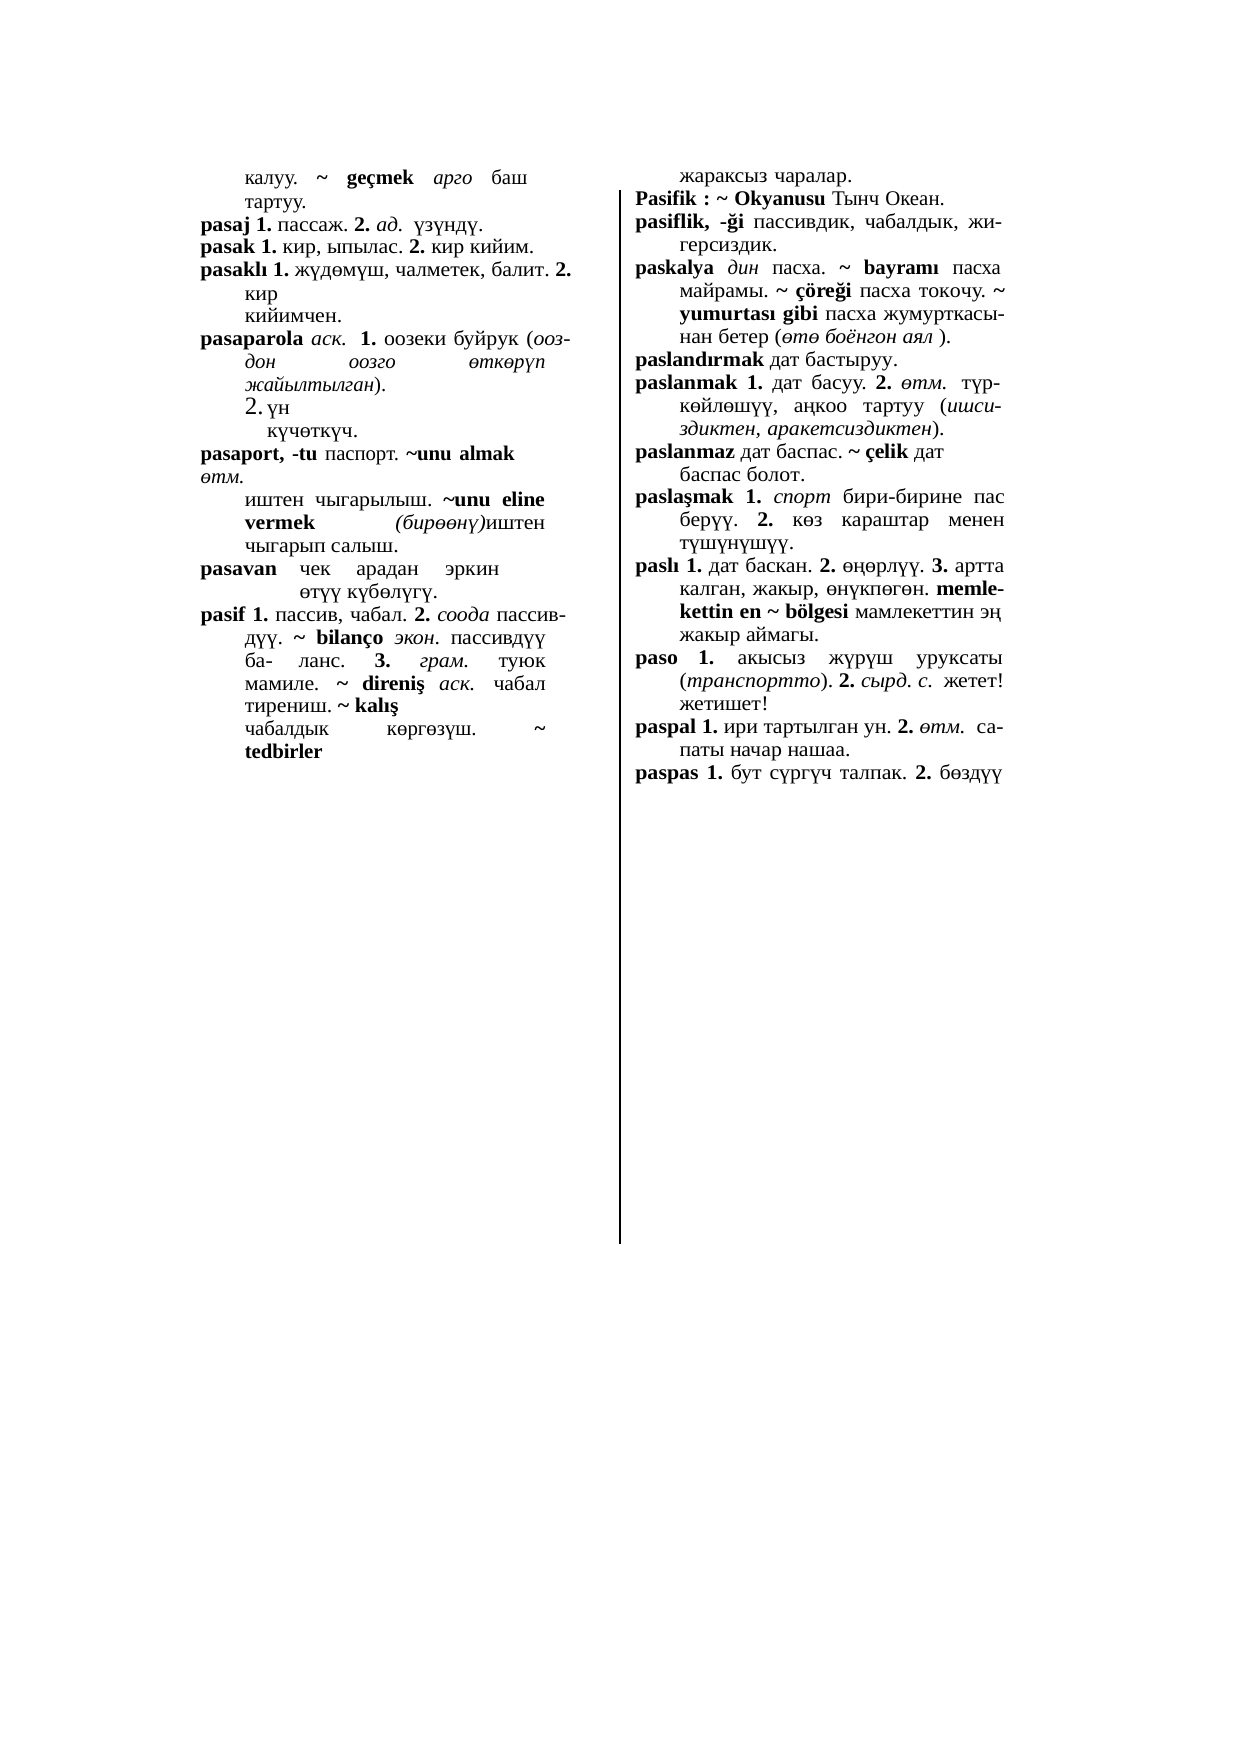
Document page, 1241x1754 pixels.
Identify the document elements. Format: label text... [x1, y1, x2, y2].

text жакыр аймагы. [679, 623, 821, 646]
text жетишет! [679, 692, 769, 715]
text pasaparola аск. 1. оозеки буйрук (ооз- [200, 327, 594, 350]
text кир кийимчен. [244, 282, 358, 327]
text paslandırmak дат бастыруу. [635, 348, 1041, 371]
list үн күчөткүч. [244, 396, 362, 442]
text paspas 1. бут сүргүч талпак. 2. бөздүү [635, 761, 1041, 784]
text Pasifik : ~ Okyanusu Тынч Океан. [635, 187, 1038, 210]
text дүү. ~ bilanço экон. пассивдүү ба- ланс. 3. грам. туюк мамиле. ~ direniş аск. чабал тирениш. ~ kalış [244, 626, 545, 717]
text pasiflik, -ği пассивдик, чабалдык, жи- герсиздик. [635, 211, 1036, 256]
text paslanmaz дат баспас. ~ çelik дат баспас болот. [635, 440, 1005, 486]
text майрамы. ~ çöreği пасха токочу. ~ yumurtası gibi пасха жумурткасы- нан бетер (өтө боёнгон аял ). [679, 279, 1005, 348]
text здиктен, аракетсиздиктен). [679, 417, 948, 440]
text иштен чыгарылыш. ~unu eline vermek (бирөөнү)иштен чыгарып салыш. [244, 488, 545, 557]
text жараксыз чаралар. [679, 164, 854, 187]
text paslaşmak 1. спорт бири-бирине пас берүү. 2. көз караштар менен түшүнүшүү. [635, 486, 1004, 554]
text чабалдык көргөзүш. ~ tedbirler [244, 717, 545, 763]
text pasaj 1. пассаж. 2. ад. үзүндү. [200, 213, 545, 236]
text pasaport, -tu паспорт. ~unu almak өтм. [200, 442, 545, 488]
text (транспортто). 2. сырд. с. жетет! [679, 669, 1005, 692]
text paso 1. акысыз жүрүш уруксаты [635, 646, 1065, 669]
text pasak 1. кир, ыпылас. 2. кир кийим. [200, 236, 582, 258]
text paslanmak 1. дат басуу. 2. өтм. түр- көйлөшүү, аңкоо тартуу (ишси- [635, 371, 1065, 417]
text калуу. ~ geçmek арго баш тартуу. [244, 164, 527, 213]
text pasif 1. пассив, чабал. 2. соода пассив- [200, 603, 601, 626]
text pasaklı 1. жүдөмүш, чалметек, балит. 2. [200, 258, 594, 282]
text pasavan чек арадан эркин өтүү күбөлүгү. [200, 557, 545, 603]
text paslı 1. дат баскан. 2. өңөрлүү. 3. артта калган, жакыр, өнүкпөгөн. memle- kettin en ~ bölgesi мамлекеттин эң [635, 554, 1004, 623]
text paskalya дин пасха. ~ bayramı пасха [635, 256, 1048, 279]
text paspal 1. ири тартылган ун. 2. өтм. са- паты начар нашаа. [635, 715, 1031, 761]
text дон оозго өткөрүп жайылтылган). [244, 350, 545, 396]
